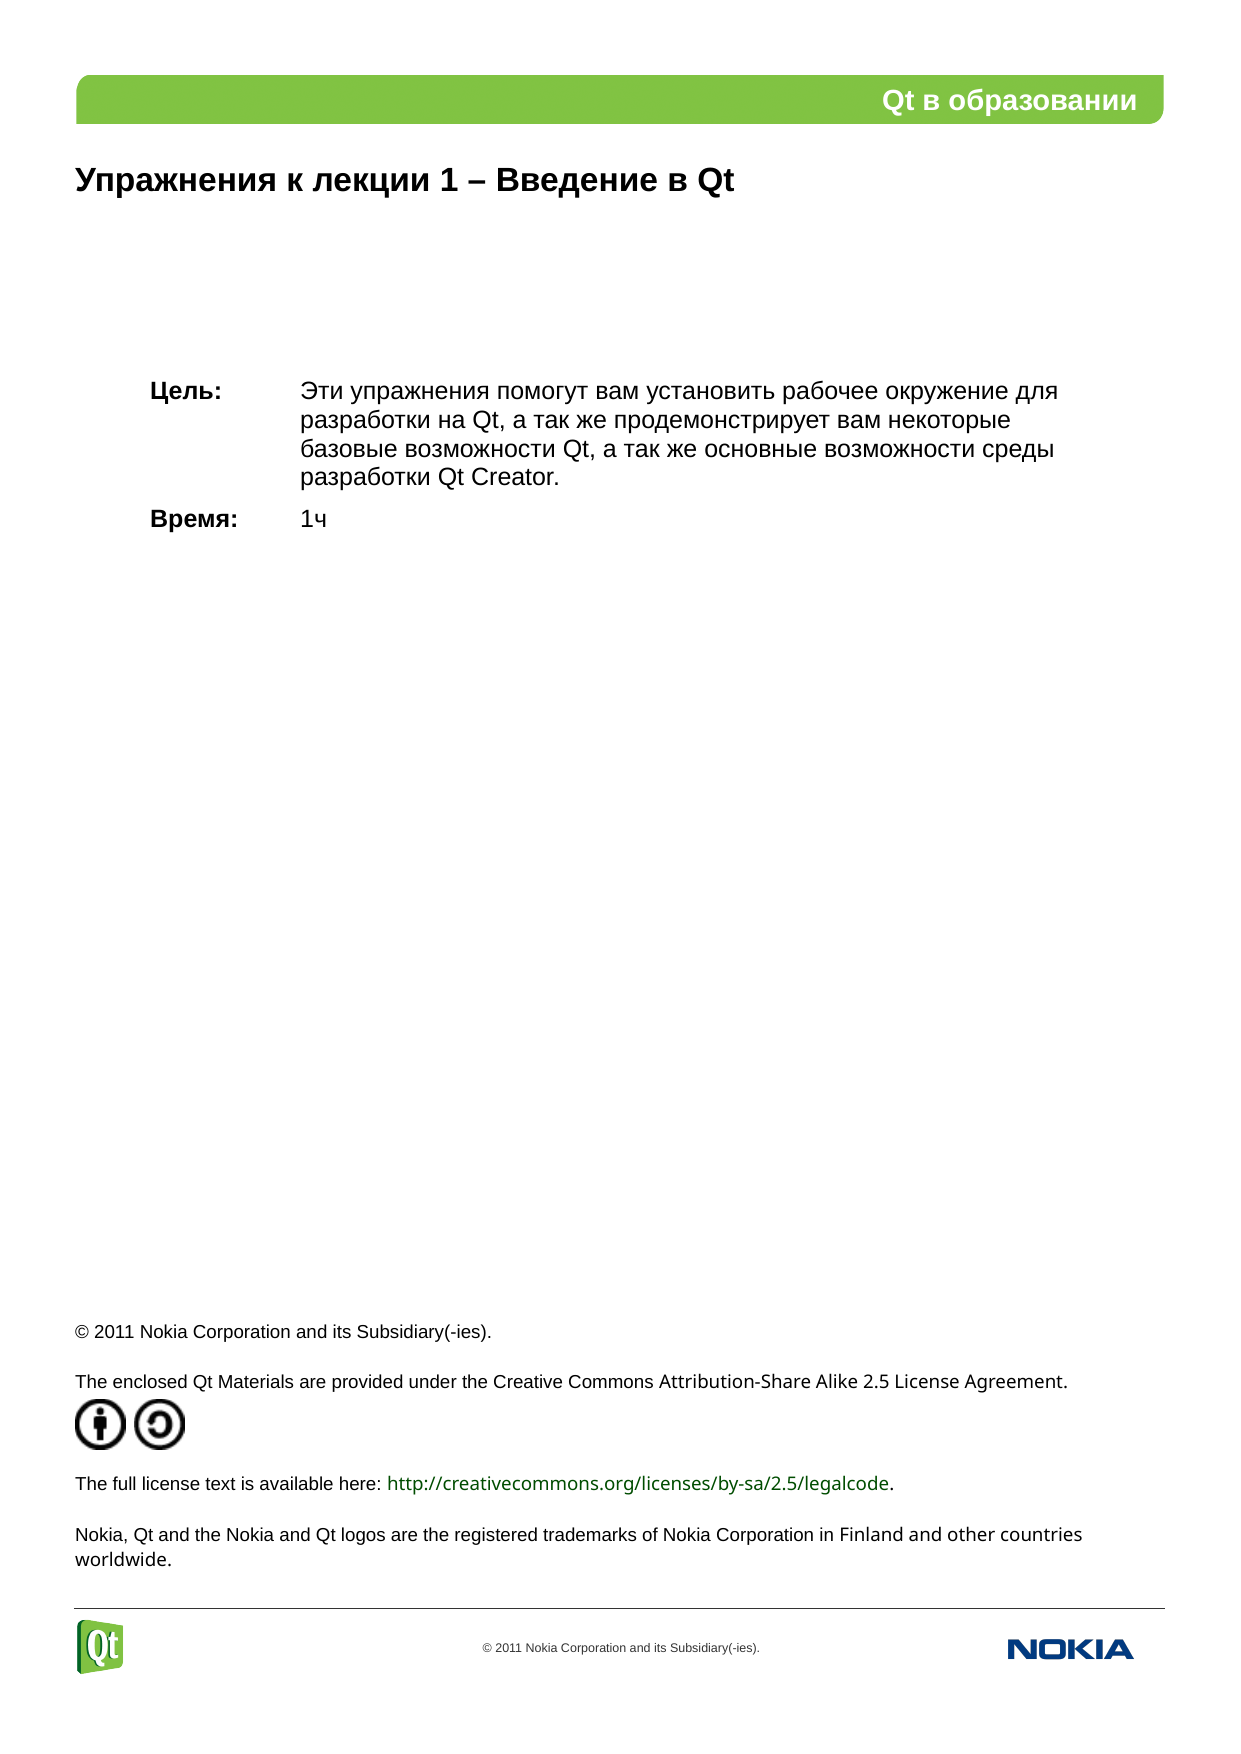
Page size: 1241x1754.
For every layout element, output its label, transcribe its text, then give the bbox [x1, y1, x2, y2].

picture [75, 1399, 126, 1450]
text Время: 1ч [150, 503, 1090, 532]
text The enclosed Qt Materials are provided under the Creative Commons Attribution-Share Alike 2.5 License Agreement. [75, 1368, 1165, 1393]
picture [978, 1610, 1164, 1688]
picture [73, 1615, 127, 1679]
text Цель: Эти упражнения помогут вам установить рабочее окружение для разработки на Qt, а так же продемонстрирует вам некоторые базовые возможности Qt, а так же основные возможности среды разработки Qt Creator. [150, 376, 1090, 491]
text Nokia, Qt and the Nokia and Qt logos are the registered trademarks of Nokia Corporation in Finland and other countries worldwide. [75, 1521, 1165, 1572]
text © 2011 Nokia Corporation and its Subsidiary(-ies). [75, 1321, 1165, 1342]
text The full license text is available here: http://creativecommons.org/licenses/by-sa/2.5/legalcode. [75, 1470, 1165, 1496]
picture [76, 75, 1164, 124]
picture [134, 1399, 185, 1450]
subtitle Упражнения к лекции 1 – Введение в Qt [75, 160, 1165, 199]
